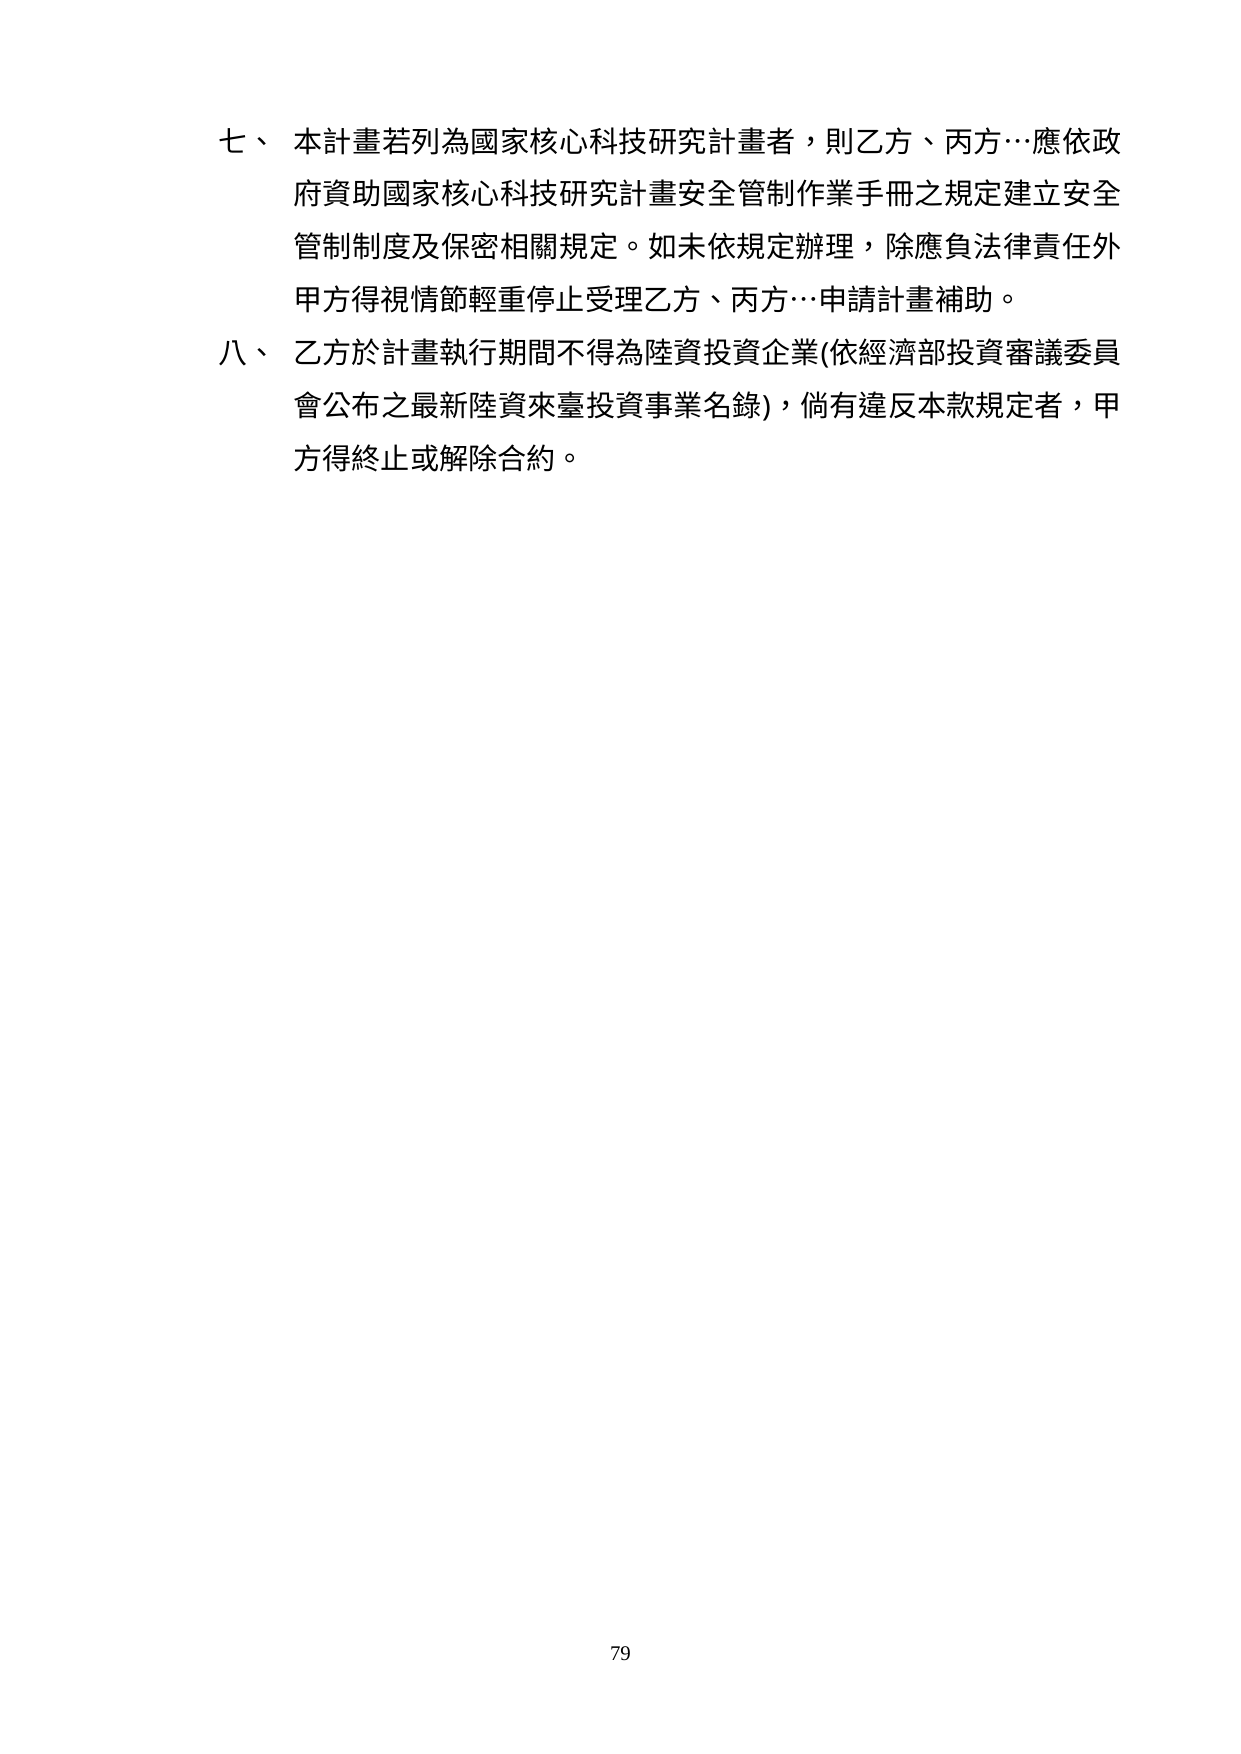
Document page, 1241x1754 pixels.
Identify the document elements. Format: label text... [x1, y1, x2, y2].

list 本計畫若列為國家核心科技研究計畫者，則乙方、丙方…應依政府資助國家核心科技研究計畫安全管制作業手冊之規定建立安全管制制度及保密相關規定。如未依規定辦理，除應負法律責任外，甲方得視情節輕重停止受理乙方、丙方…申請計畫補助。 [218, 118, 1122, 319]
list 乙方於計畫執行期間不得為陸資投資企業(依經濟部投資審議委員會公布之最新陸資來臺投資事業名錄)，倘有違反本款規定者，甲方得終止或解除合約。 [218, 329, 1122, 477]
